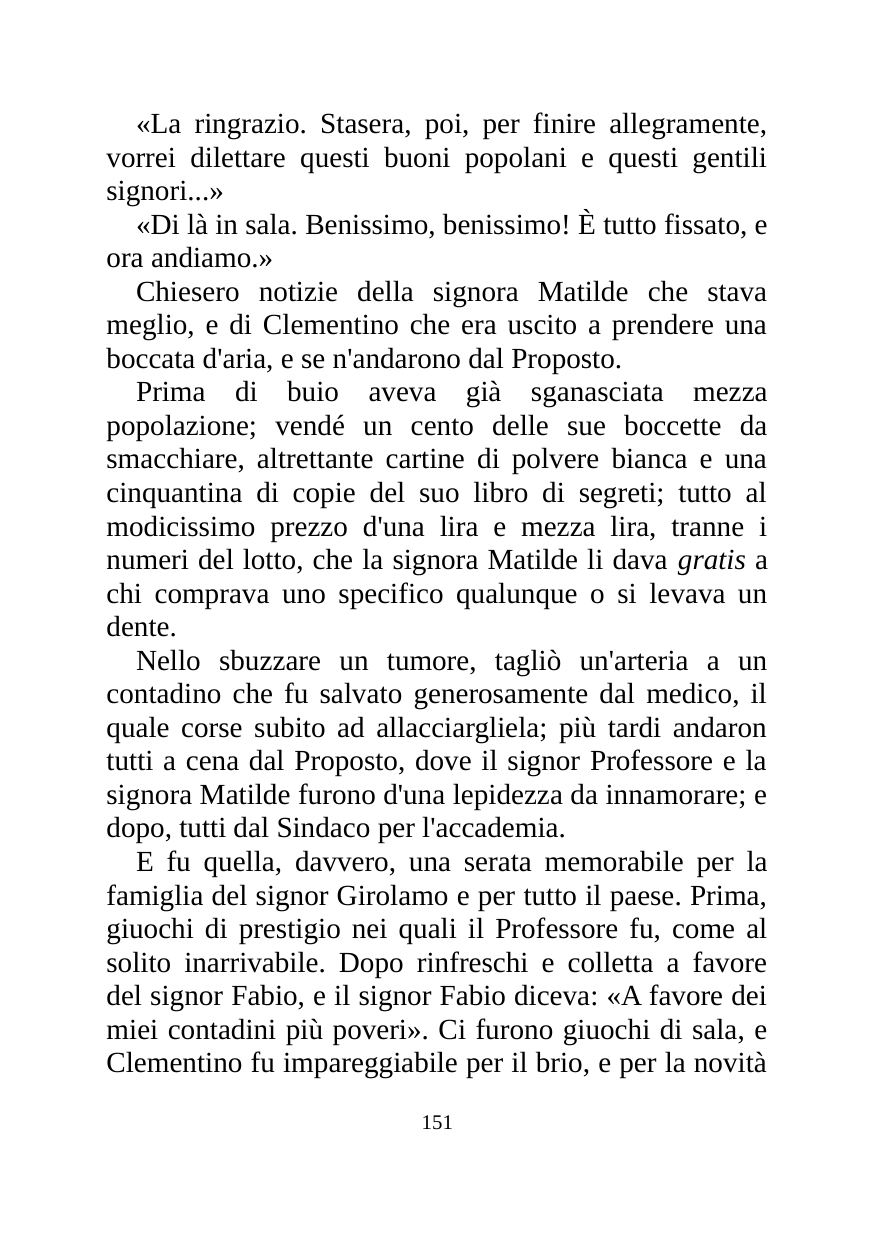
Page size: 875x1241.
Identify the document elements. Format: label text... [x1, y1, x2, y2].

text E fu quella, davvero, una serata memorabile per la famiglia del signor Girolamo e per tutto il paese. Prima, giuochi di prestigio nei quali il Professore fu, come al solito inarrivabile. Dopo rinfreschi e colletta a favore del signor Fabio, e il signor Fabio diceva: «A favore dei miei contadini più poveri». Ci furono giuochi di sala, e Clementino fu impareggiabile per il brio, e per la novità [106, 844, 768, 1079]
text Prima di buio aveva già sganasciata mezza popolazione; vendé un cento delle sue boccette da smacchiare, altrettante cartine di polvere bianca e una cinquantina di copie del suo libro di segreti; tutto al modicissimo prezzo d'una lira e mezza lira, tranne i numeri del lotto, che la signora Matilde li dava gratis a chi comprava uno specifico qualunque o si levava un dente. [106, 374, 768, 643]
text «La ringrazio. Stasera, poi, per finire allegramente, vorrei dilettare questi buoni popolani e questi gentili signori...» [106, 106, 768, 207]
text Nello sbuzzare un tumore, tagliò un'arteria a un contadino che fu salvato generosamente dal medico, il quale corse subito ad allacciargliela; più tardi andaron tutti a cena dal Proposto, dove il signor Professore e la signora Matilde furono d'una lepidezza da innamorare; e dopo, tutti dal Sindaco per l'accademia. [106, 643, 768, 844]
text «Di là in sala. Benissimo, benissimo! È tutto fissato, e ora andiamo.» [106, 207, 768, 274]
text Chiesero notizie della signora Matilde che stava meglio, e di Clementino che era uscito a prendere una boccata d'aria, e se n'andarono dal Proposto. [106, 274, 768, 374]
